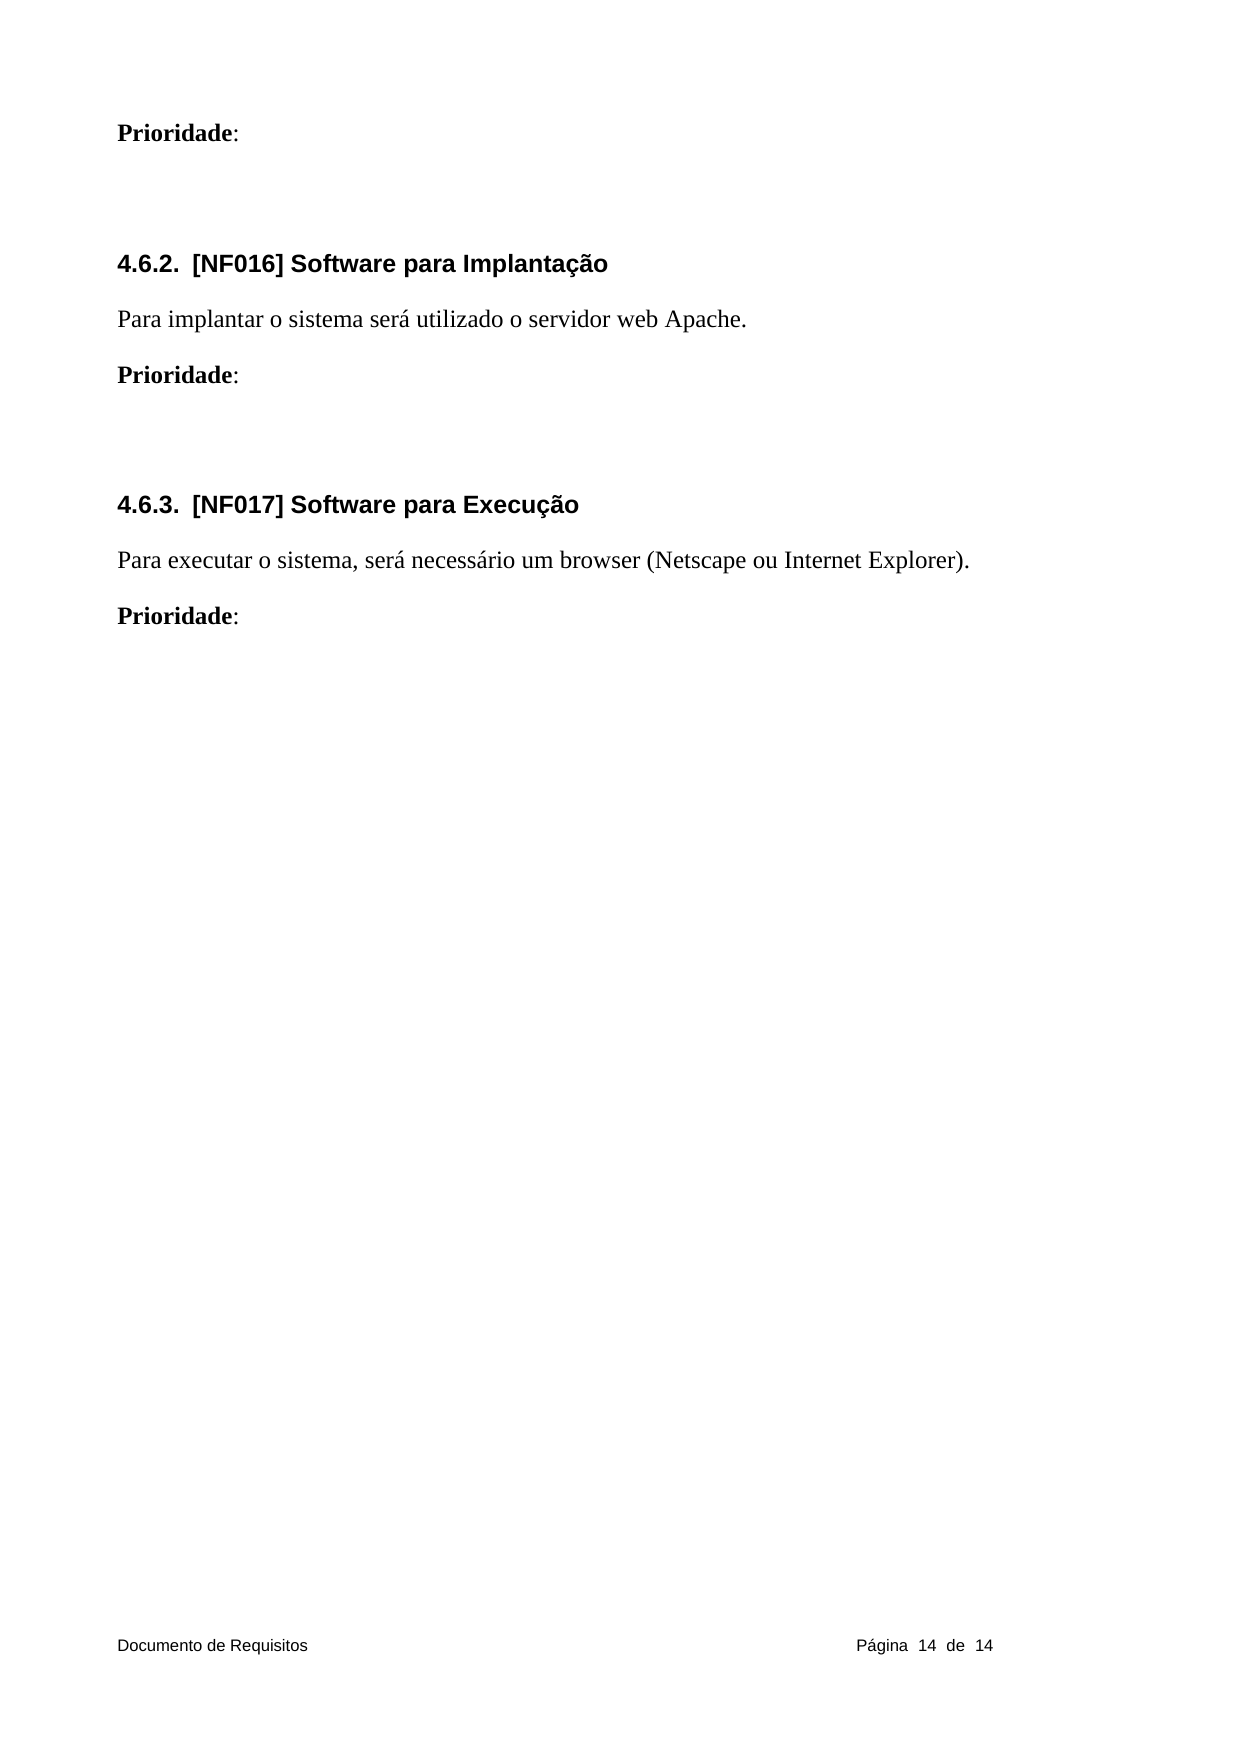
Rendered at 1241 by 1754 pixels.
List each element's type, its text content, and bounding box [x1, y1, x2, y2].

text Para executar o sistema, será necessário um browser (Netscape ou Internet Explorer). [117, 545, 1003, 574]
text Prioridade: [117, 360, 1003, 388]
text Para implantar o sistema será utilizado o servidor web Apache. [117, 304, 1003, 333]
text Prioridade: [117, 118, 1003, 147]
subtitle [NF016] Software para Implantação [117, 248, 1003, 277]
subtitle [NF017] Software para Execução [117, 490, 1003, 518]
text Prioridade: [117, 601, 1003, 630]
